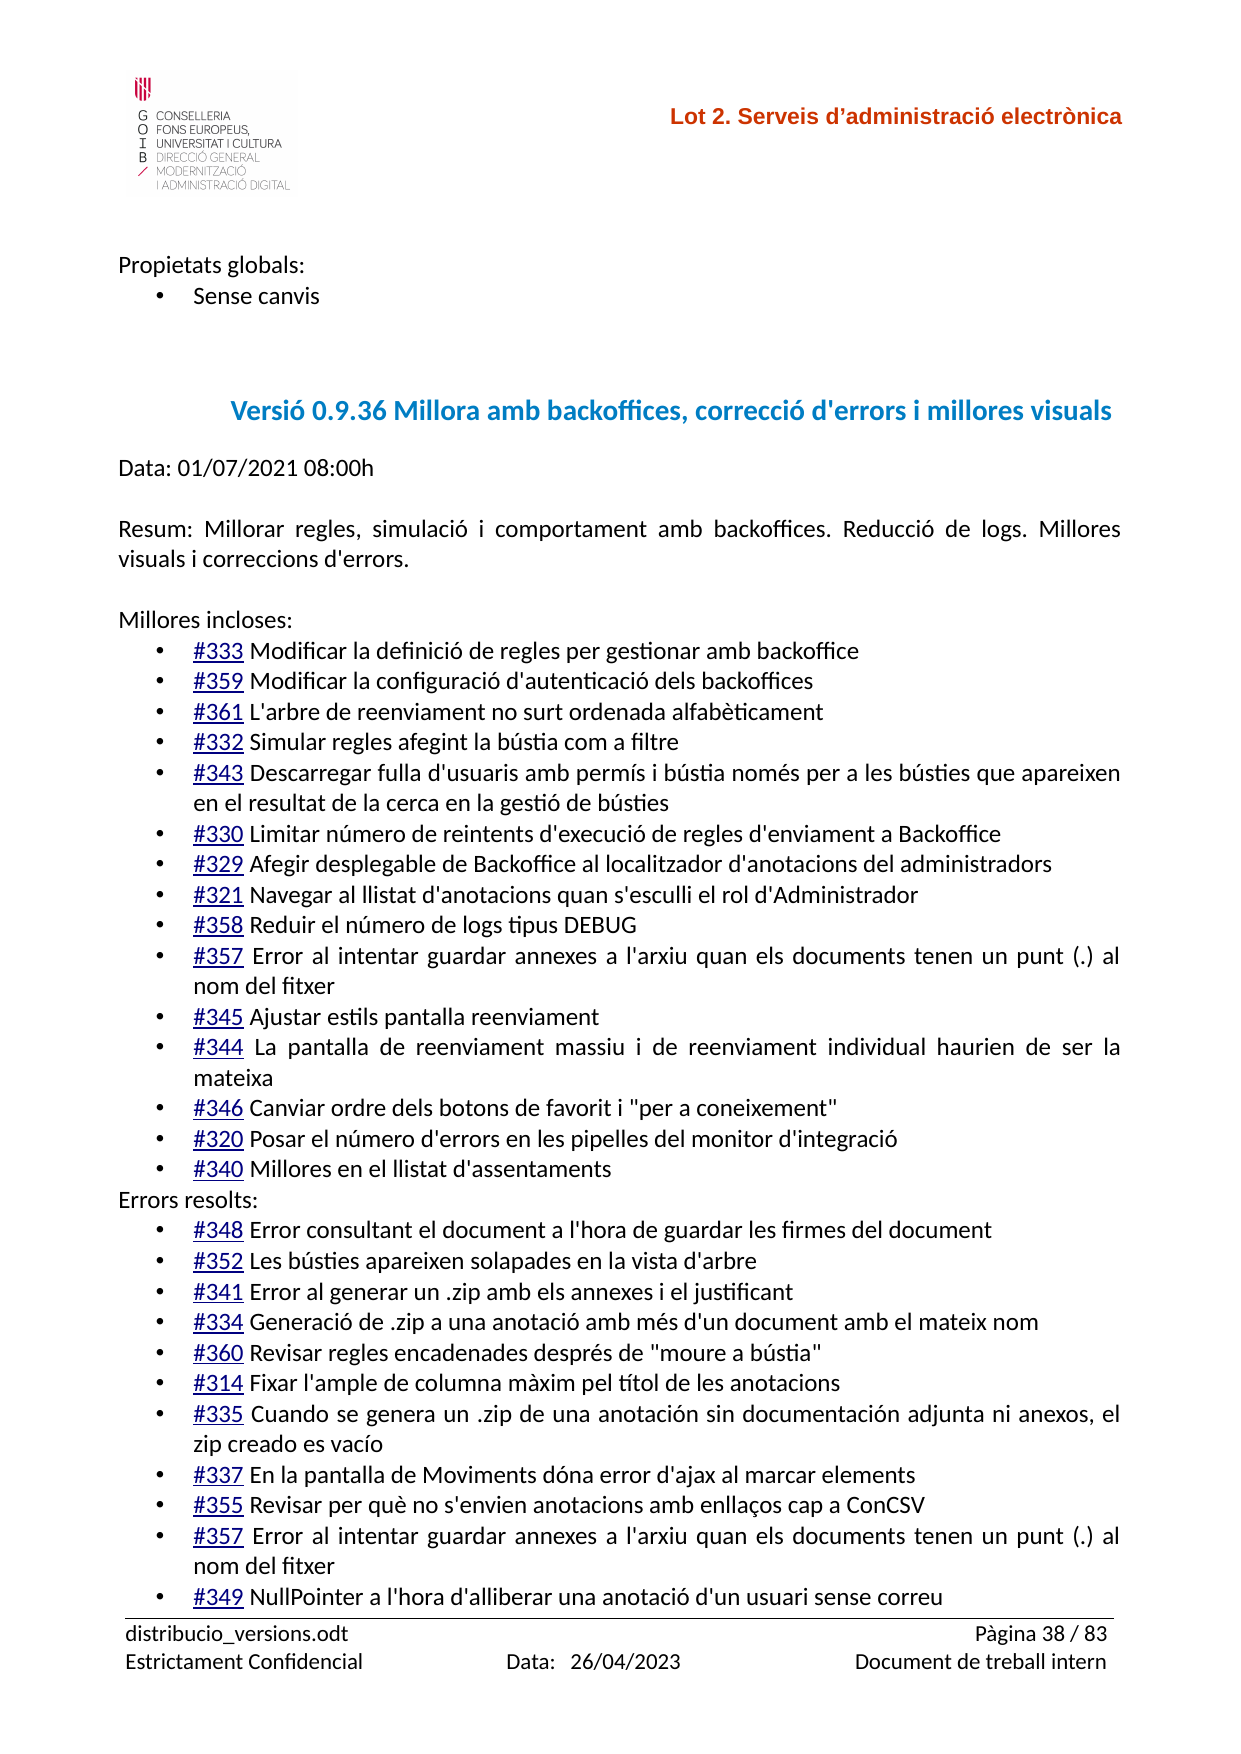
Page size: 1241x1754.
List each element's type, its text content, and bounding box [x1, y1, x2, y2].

list #321 Navegar al llistat d'anotacions quan s'esculli el rol d'Administrador [156, 879, 1122, 909]
text Data: 01/07/2021 08:00h [118, 452, 1122, 482]
text Errors resolts: [118, 1184, 1122, 1215]
list #355 Revisar per què no s'envien anotacions amb enllaços cap a ConCSV [156, 1489, 1122, 1520]
list #320 Posar el número d'errors en les pipelles del monitor d'integració [156, 1123, 1122, 1154]
list #345 Ajustar estils pantalla reenviament [156, 1001, 1122, 1032]
list #335 Cuando se genera un .zip de una anotación sin documentación adjunta ni anexos, el zip creado es vacío [156, 1398, 1122, 1459]
picture [126, 70, 299, 197]
text Millores incloses: [118, 604, 1122, 635]
list #314 Fixar l'ample de columna màxim pel títol de les anotacions [156, 1367, 1122, 1398]
list #346 Canviar ordre dels botons de favorit i "per a coneixement" [156, 1093, 1122, 1123]
text Resum: Millorar regles, simulació i comportament amb backoffices. Reducció de logs. Millores visuals i correccions d'errors. [118, 513, 1122, 574]
list #349 NullPointer a l'hora d'alliberar una anotació d'un usuari sense correu [156, 1581, 1122, 1611]
list #357 Error al intentar guardar annexes a l'arxiu quan els documents tenen un punt (.) al nom del fitxer [156, 940, 1122, 1001]
list #358 Reduir el número de logs tipus DEBUG [156, 909, 1122, 940]
list #348 Error consultant el document a l'hora de guardar les firmes del document [156, 1215, 1122, 1245]
list #340 Millores en el llistat d'assentaments [156, 1154, 1122, 1184]
list #352 Les bústies apareixen solapades en la vista d'arbre [156, 1245, 1122, 1276]
list #329 Afegir desplegable de Backoffice al localitzador d'anotacions del administradors [156, 848, 1122, 879]
list #333 Modificar la definició de regles per gestionar amb backoffice [156, 635, 1122, 665]
list #359 Modificar la configuració d'autenticació dels backoffices [156, 665, 1122, 696]
list #330 Limitar número de reintents d'execució de regles d'enviament a Backoffice [156, 818, 1122, 848]
list Sense canvis [156, 280, 1122, 311]
list #361 L'arbre de reenviament no surt ordenada alfabèticament [156, 696, 1122, 726]
list #337 En la pantalla de Moviments dóna error d'ajax al marcar elements [156, 1459, 1122, 1489]
list #334 Generació de .zip a una anotació amb més d'un document amb el mateix nom [156, 1306, 1122, 1337]
list #341 Error al generar un .zip amb els annexes i el justificant [156, 1276, 1122, 1306]
list #332 Simular regles afegint la bústia com a filtre [156, 726, 1122, 757]
list #343 Descarregar fulla d'usuaris amb permís i bústia només per a les bústies que apareixen en el resultat de la cerca en la gestió de bústies [156, 757, 1122, 818]
list #344 La pantalla de reenviament massiu i de reenviament individual haurien de ser la mateixa [156, 1032, 1122, 1093]
list #357 Error al intentar guardar annexes a l'arxiu quan els documents tenen un punt (.) al nom del fitxer [156, 1520, 1122, 1581]
list #360 Revisar regles encadenades després de "moure a bústia" [156, 1337, 1122, 1367]
text Propietats globals: [118, 250, 1122, 280]
subtitle Versió 0.9.36 Millora amb backoffices, correcció d'errors i millores visuals [153, 392, 1122, 428]
